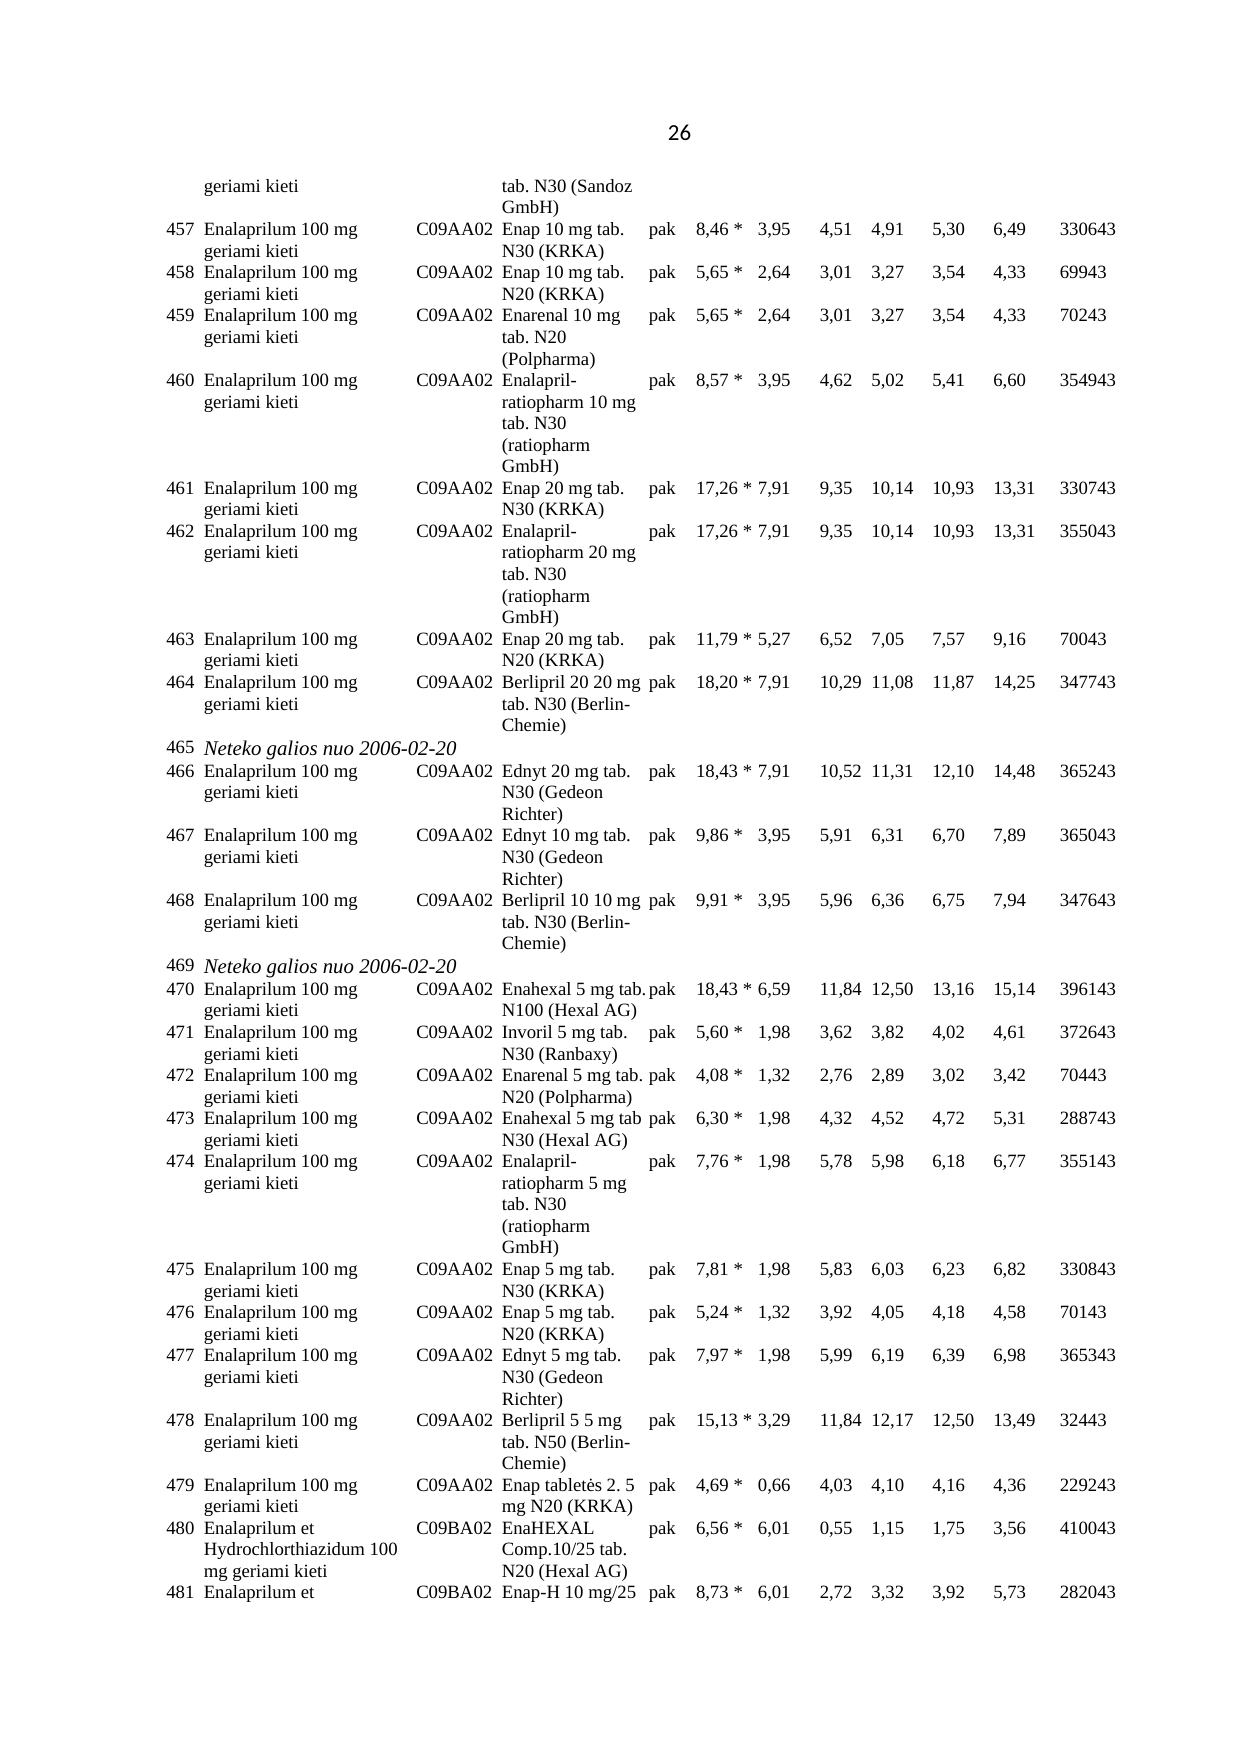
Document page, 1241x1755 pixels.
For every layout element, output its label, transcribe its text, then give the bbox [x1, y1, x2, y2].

table_cell 11,87 [932, 671, 993, 736]
table_cell [758, 175, 819, 218]
table_cell 17,26 * [696, 477, 758, 520]
table_cell 3,95 [758, 218, 819, 261]
table_cell 460 [166, 369, 203, 477]
table_cell 7,05 [871, 628, 932, 671]
table_cell Ednyt 20 mg tab. N30 (Gedeon Richter) [502, 760, 648, 824]
table_cell 69943 [1060, 261, 1127, 304]
table_cell 478 [166, 1409, 203, 1474]
table_cell C09AA02 [416, 218, 502, 261]
table_cell Berlipril 20 20 mg tab. N30 (Berlin-Chemie) [502, 671, 648, 736]
table_cell 7,91 [758, 760, 819, 824]
table_cell Enalaprilum 100 mg geriami kieti [204, 1107, 416, 1150]
table_cell 5,41 [932, 369, 993, 477]
table_cell pak [649, 218, 696, 261]
table_cell pak [649, 1064, 696, 1107]
table_cell pak [649, 889, 696, 954]
table_cell 1,98 [758, 1021, 819, 1064]
table_cell C09AA02 [416, 1344, 502, 1409]
table_cell 3,32 [871, 1581, 932, 1603]
table_cell 479 [166, 1474, 203, 1517]
table_cell 6,82 [993, 1258, 1059, 1301]
table_cell 9,91 * [696, 889, 758, 954]
table_cell 3,82 [871, 1021, 932, 1064]
table_cell C09AA02 [416, 760, 502, 824]
table_cell 4,18 [932, 1301, 993, 1344]
table_cell 3,54 [932, 261, 993, 304]
table_cell C09AA02 [416, 978, 502, 1021]
table_cell Enalaprilum 100 mg geriami kieti [204, 1409, 416, 1474]
table_cell 6,23 [932, 1258, 993, 1301]
table_cell 9,16 [993, 628, 1059, 671]
table_cell 472 [166, 1064, 203, 1107]
table_cell 11,31 [871, 760, 932, 824]
table_cell Enahexal 5 mg tab N30 (Hexal AG) [502, 1107, 648, 1150]
table_cell [166, 175, 203, 218]
table_cell 5,73 [993, 1581, 1059, 1603]
table_cell 70443 [1060, 1064, 1127, 1107]
table_cell Enalaprilum et [204, 1581, 416, 1603]
table_cell Neteko galios nuo 2006-02-20 [204, 736, 1127, 759]
table_cell pak [649, 1150, 696, 1258]
table_cell 457 [166, 218, 203, 261]
table_cell pak [649, 978, 696, 1021]
table_cell 14,48 [993, 760, 1059, 824]
table_cell [871, 175, 932, 218]
table_cell 365043 [1060, 824, 1127, 889]
table_cell C09AA02 [416, 304, 502, 369]
table_cell 3,29 [758, 1409, 819, 1474]
table_cell 32443 [1060, 1409, 1127, 1474]
table_cell 13,49 [993, 1409, 1059, 1474]
table_cell C09AA02 [416, 824, 502, 889]
table_cell pak [649, 1258, 696, 1301]
table_cell 5,27 [758, 628, 819, 671]
table_cell 3,54 [932, 304, 993, 369]
table_cell 6,30 * [696, 1107, 758, 1150]
table_cell 12,17 [871, 1409, 932, 1474]
table_cell 3,01 [820, 304, 871, 369]
table_cell 288743 [1060, 1107, 1127, 1150]
table_cell 1,75 [932, 1517, 993, 1581]
table_cell 463 [166, 628, 203, 671]
table_cell 4,58 [993, 1301, 1059, 1344]
table_cell 4,69 * [696, 1474, 758, 1517]
table_cell 4,62 [820, 369, 871, 477]
table_cell C09AA02 [416, 889, 502, 954]
table_cell Enalaprilum 100 mg geriami kieti [204, 760, 416, 824]
table_cell 2,76 [820, 1064, 871, 1107]
table_cell 12,50 [932, 1409, 993, 1474]
table_cell Berlipril 10 10 mg tab. N30 (Berlin-Chemie) [502, 889, 648, 954]
table_cell 5,65 * [696, 261, 758, 304]
table_cell 7,97 * [696, 1344, 758, 1409]
table_cell 466 [166, 760, 203, 824]
table_cell pak [649, 1517, 696, 1581]
table_cell pak [649, 628, 696, 671]
table_cell 396143 [1060, 978, 1127, 1021]
table_cell 330643 [1060, 218, 1127, 261]
table_cell 468 [166, 889, 203, 954]
table_cell Enap 5 mg tab. N20 (KRKA) [502, 1301, 648, 1344]
table_cell Enarenal 5 mg tab. N20 (Polpharma) [502, 1064, 648, 1107]
table_cell Invoril 5 mg tab. N30 (Ranbaxy) [502, 1021, 648, 1064]
table_cell Enalaprilum 100 mg geriami kieti [204, 304, 416, 369]
table_cell 355043 [1060, 520, 1127, 628]
table_cell 11,08 [871, 671, 932, 736]
table_cell 481 [166, 1581, 203, 1603]
table_cell [649, 175, 696, 218]
table_cell 480 [166, 1517, 203, 1581]
table_cell 5,02 [871, 369, 932, 477]
table_cell 70043 [1060, 628, 1127, 671]
table_cell 7,89 [993, 824, 1059, 889]
table_cell 1,98 [758, 1258, 819, 1301]
table_cell 3,27 [871, 261, 932, 304]
table_cell Enalapril-ratiopharm 10 mg tab. N30 (ratiopharm GmbH) [502, 369, 648, 477]
table_cell 347643 [1060, 889, 1127, 954]
table_cell C09BA02 [416, 1581, 502, 1603]
table_cell 6,52 [820, 628, 871, 671]
table_cell 15,14 [993, 978, 1059, 1021]
table_cell 18,43 * [696, 978, 758, 1021]
table_cell 0,55 [820, 1517, 871, 1581]
table_cell pak [649, 369, 696, 477]
table_cell pak [649, 760, 696, 824]
table_cell [820, 175, 871, 218]
table_cell pak [649, 261, 696, 304]
table_cell C09BA02 [416, 1517, 502, 1581]
table_cell 4,08 * [696, 1064, 758, 1107]
table_cell 475 [166, 1258, 203, 1301]
table_cell 2,89 [871, 1064, 932, 1107]
table_cell [932, 175, 993, 218]
table_cell 7,91 [758, 520, 819, 628]
table_cell 5,31 [993, 1107, 1059, 1150]
table_cell 4,91 [871, 218, 932, 261]
table_cell pak [649, 520, 696, 628]
table_cell 3,92 [932, 1581, 993, 1603]
table_cell 6,75 [932, 889, 993, 954]
table_cell 4,33 [993, 261, 1059, 304]
table_cell 10,14 [871, 520, 932, 628]
table_cell 3,95 [758, 824, 819, 889]
table_cell 6,98 [993, 1344, 1059, 1409]
table_cell 6,56 * [696, 1517, 758, 1581]
table_cell 10,93 [932, 520, 993, 628]
table_cell Enalaprilum 100 mg geriami kieti [204, 520, 416, 628]
table_cell 4,02 [932, 1021, 993, 1064]
table_cell 10,29 [820, 671, 871, 736]
table_cell [993, 175, 1059, 218]
table_cell 8,46 * [696, 218, 758, 261]
table_cell pak [649, 1301, 696, 1344]
table_cell 14,25 [993, 671, 1059, 736]
table_cell pak [649, 1474, 696, 1517]
table_cell 347743 [1060, 671, 1127, 736]
table_cell pak [649, 304, 696, 369]
table_cell 6,01 [758, 1581, 819, 1603]
table_cell Enalaprilum 100 mg geriami kieti [204, 369, 416, 477]
table_cell Enalaprilum 100 mg geriami kieti [204, 1258, 416, 1301]
table_cell 17,26 * [696, 520, 758, 628]
table_cell Enap 10 mg tab. N30 (KRKA) [502, 218, 648, 261]
table_cell 458 [166, 261, 203, 304]
table_cell C09AA02 [416, 1301, 502, 1344]
table_cell Enap 20 mg tab. N30 (KRKA) [502, 477, 648, 520]
table_cell [1060, 175, 1127, 218]
table_cell C09AA02 [416, 1409, 502, 1474]
table_cell Enalaprilum 100 mg geriami kieti [204, 261, 416, 304]
table_cell 9,35 [820, 520, 871, 628]
table_cell Enalaprilum 100 mg geriami kieti [204, 889, 416, 954]
table_cell [696, 175, 758, 218]
table_cell 1,98 [758, 1150, 819, 1258]
table_cell pak [649, 477, 696, 520]
table_cell 3,02 [932, 1064, 993, 1107]
table_cell 1,98 [758, 1107, 819, 1150]
table_cell 471 [166, 1021, 203, 1064]
table_cell 365343 [1060, 1344, 1127, 1409]
table_cell 70143 [1060, 1301, 1127, 1344]
table_cell 469 [166, 954, 203, 978]
table_cell 6,49 [993, 218, 1059, 261]
table_cell C09AA02 [416, 628, 502, 671]
table_cell 6,01 [758, 1517, 819, 1581]
table_cell 7,81 * [696, 1258, 758, 1301]
table_cell 18,20 * [696, 671, 758, 736]
table_cell 6,70 [932, 824, 993, 889]
table_cell 7,57 [932, 628, 993, 671]
table_cell C09AA02 [416, 1474, 502, 1517]
table_cell 5,78 [820, 1150, 871, 1258]
table_cell 6,31 [871, 824, 932, 889]
table_cell C09AA02 [416, 1107, 502, 1150]
table_cell 6,36 [871, 889, 932, 954]
table_cell 0,66 [758, 1474, 819, 1517]
table_cell 470 [166, 978, 203, 1021]
table_cell 330843 [1060, 1258, 1127, 1301]
table_cell 5,30 [932, 218, 993, 261]
table_cell 5,24 * [696, 1301, 758, 1344]
table_cell 461 [166, 477, 203, 520]
table_cell 10,14 [871, 477, 932, 520]
table_cell Enalapril-ratiopharm 5 mg tab. N30 (ratiopharm GmbH) [502, 1150, 648, 1258]
table_cell Enahexal 5 mg tab. N100 (Hexal AG) [502, 978, 648, 1021]
table_cell 5,96 [820, 889, 871, 954]
table_cell Enap 10 mg tab. N20 (KRKA) [502, 261, 648, 304]
table_cell Ednyt 10 mg tab. N30 (Gedeon Richter) [502, 824, 648, 889]
table_cell Enap tabletės 2. 5 mg N20 (KRKA) [502, 1474, 648, 1517]
table_cell 4,10 [871, 1474, 932, 1517]
table_cell 1,32 [758, 1301, 819, 1344]
table_cell 70243 [1060, 304, 1127, 369]
table_cell Enalaprilum 100 mg geriami kieti [204, 218, 416, 261]
table_cell Enalaprilum et Hydrochlorthiazidum 100 mg geriami kieti [204, 1517, 416, 1581]
table_cell 2,72 [820, 1581, 871, 1603]
table_cell geriami kieti [204, 175, 416, 218]
table_cell 473 [166, 1107, 203, 1150]
table_cell 7,76 * [696, 1150, 758, 1258]
table_cell Enarenal 10 mg tab. N20 (Polpharma) [502, 304, 648, 369]
table_cell pak [649, 1344, 696, 1409]
table_cell 3,01 [820, 261, 871, 304]
table_cell 11,84 [820, 978, 871, 1021]
table_cell 10,93 [932, 477, 993, 520]
table_cell 4,72 [932, 1107, 993, 1150]
table_cell 4,51 [820, 218, 871, 261]
table_cell 13,31 [993, 520, 1059, 628]
table_cell 12,10 [932, 760, 993, 824]
table_cell 8,73 * [696, 1581, 758, 1603]
table_cell C09AA02 [416, 671, 502, 736]
table_cell 465 [166, 736, 203, 759]
table_cell C09AA02 [416, 520, 502, 628]
table_cell 4,36 [993, 1474, 1059, 1517]
table_cell 467 [166, 824, 203, 889]
table_cell 8,57 * [696, 369, 758, 477]
table_cell pak [649, 824, 696, 889]
table_cell 9,86 * [696, 824, 758, 889]
table_cell 5,83 [820, 1258, 871, 1301]
table_cell 3,62 [820, 1021, 871, 1064]
table_cell Enalaprilum 100 mg geriami kieti [204, 1150, 416, 1258]
table_cell 2,64 [758, 304, 819, 369]
table_cell 2,64 [758, 261, 819, 304]
table_cell 355143 [1060, 1150, 1127, 1258]
table_cell 3,95 [758, 889, 819, 954]
table_cell 1,15 [871, 1517, 932, 1581]
table_cell tab. N30 (Sandoz GmbH) [502, 175, 648, 218]
table_cell 18,43 * [696, 760, 758, 824]
table_cell 5,99 [820, 1344, 871, 1409]
table_cell 4,16 [932, 1474, 993, 1517]
table_cell C09AA02 [416, 1064, 502, 1107]
table_cell C09AA02 [416, 1258, 502, 1301]
table_cell 5,98 [871, 1150, 932, 1258]
table_cell 1,32 [758, 1064, 819, 1107]
table_cell 5,65 * [696, 304, 758, 369]
table_cell Enalaprilum 100 mg geriami kieti [204, 978, 416, 1021]
table_cell C09AA02 [416, 261, 502, 304]
table_cell 282043 [1060, 1581, 1127, 1603]
table_cell C09AA02 [416, 369, 502, 477]
table_cell 11,84 [820, 1409, 871, 1474]
table_cell [416, 175, 502, 218]
table_cell 4,03 [820, 1474, 871, 1517]
table_cell 6,18 [932, 1150, 993, 1258]
table_cell Ednyt 5 mg tab. N30 (Gedeon Richter) [502, 1344, 648, 1409]
table_cell Enap 5 mg tab. N30 (KRKA) [502, 1258, 648, 1301]
table_cell 6,59 [758, 978, 819, 1021]
table_cell 4,33 [993, 304, 1059, 369]
table_cell 10,52 [820, 760, 871, 824]
table_cell 4,05 [871, 1301, 932, 1344]
table_cell 3,27 [871, 304, 932, 369]
table_cell 229243 [1060, 1474, 1127, 1517]
table_cell C09AA02 [416, 477, 502, 520]
table_cell 13,16 [932, 978, 993, 1021]
table_cell 3,56 [993, 1517, 1059, 1581]
table_cell 4,52 [871, 1107, 932, 1150]
table_cell 5,91 [820, 824, 871, 889]
table_cell 6,19 [871, 1344, 932, 1409]
table_cell pak [649, 1107, 696, 1150]
table_cell 4,61 [993, 1021, 1059, 1064]
table_cell 7,91 [758, 477, 819, 520]
table_cell 372643 [1060, 1021, 1127, 1064]
table_cell 354943 [1060, 369, 1127, 477]
table_cell 6,03 [871, 1258, 932, 1301]
table_cell 6,77 [993, 1150, 1059, 1258]
table_cell 13,31 [993, 477, 1059, 520]
table_cell 3,92 [820, 1301, 871, 1344]
table_cell C09AA02 [416, 1021, 502, 1064]
table_cell 365243 [1060, 760, 1127, 824]
table_cell pak [649, 1581, 696, 1603]
table_cell Enap 20 mg tab. N20 (KRKA) [502, 628, 648, 671]
table_cell C09AA02 [416, 1150, 502, 1258]
table_cell Enalaprilum 100 mg geriami kieti [204, 1064, 416, 1107]
table_cell Enalaprilum 100 mg geriami kieti [204, 1301, 416, 1344]
table_cell 7,94 [993, 889, 1059, 954]
table_cell 4,32 [820, 1107, 871, 1150]
table_cell 459 [166, 304, 203, 369]
table_cell 7,91 [758, 671, 819, 736]
table_cell 6,39 [932, 1344, 993, 1409]
table_cell Enalaprilum 100 mg geriami kieti [204, 1021, 416, 1064]
table_cell 1,98 [758, 1344, 819, 1409]
table_cell 3,95 [758, 369, 819, 477]
table_cell Enalaprilum 100 mg geriami kieti [204, 1344, 416, 1409]
table_cell 474 [166, 1150, 203, 1258]
table_cell Enap-H 10 mg/25 [502, 1581, 648, 1603]
table_cell Enalapril-ratiopharm 20 mg tab. N30 (ratiopharm GmbH) [502, 520, 648, 628]
table_cell 12,50 [871, 978, 932, 1021]
table_cell 464 [166, 671, 203, 736]
table_cell 9,35 [820, 477, 871, 520]
table_cell pak [649, 1021, 696, 1064]
table_cell Enalaprilum 100 mg geriami kieti [204, 671, 416, 736]
table_cell 5,60 * [696, 1021, 758, 1064]
table_cell EnaHEXAL Comp.10/25 tab. N20 (Hexal AG) [502, 1517, 648, 1581]
table_cell pak [649, 671, 696, 736]
table_cell Enalaprilum 100 mg geriami kieti [204, 477, 416, 520]
table_cell 477 [166, 1344, 203, 1409]
table_cell 3,42 [993, 1064, 1059, 1107]
table_cell 330743 [1060, 477, 1127, 520]
table_cell Enalaprilum 100 mg geriami kieti [204, 628, 416, 671]
table_cell 11,79 * [696, 628, 758, 671]
table_cell Enalaprilum 100 mg geriami kieti [204, 824, 416, 889]
table_cell 410043 [1060, 1517, 1127, 1581]
table_cell 6,60 [993, 369, 1059, 477]
table_cell Berlipril 5 5 mg tab. N50 (Berlin-Chemie) [502, 1409, 648, 1474]
table_cell pak [649, 1409, 696, 1474]
table_cell Enalaprilum 100 mg geriami kieti [204, 1474, 416, 1517]
table_cell 15,13 * [696, 1409, 758, 1474]
table_cell 462 [166, 520, 203, 628]
table_cell 476 [166, 1301, 203, 1344]
table_cell Neteko galios nuo 2006-02-20 [204, 954, 1127, 978]
